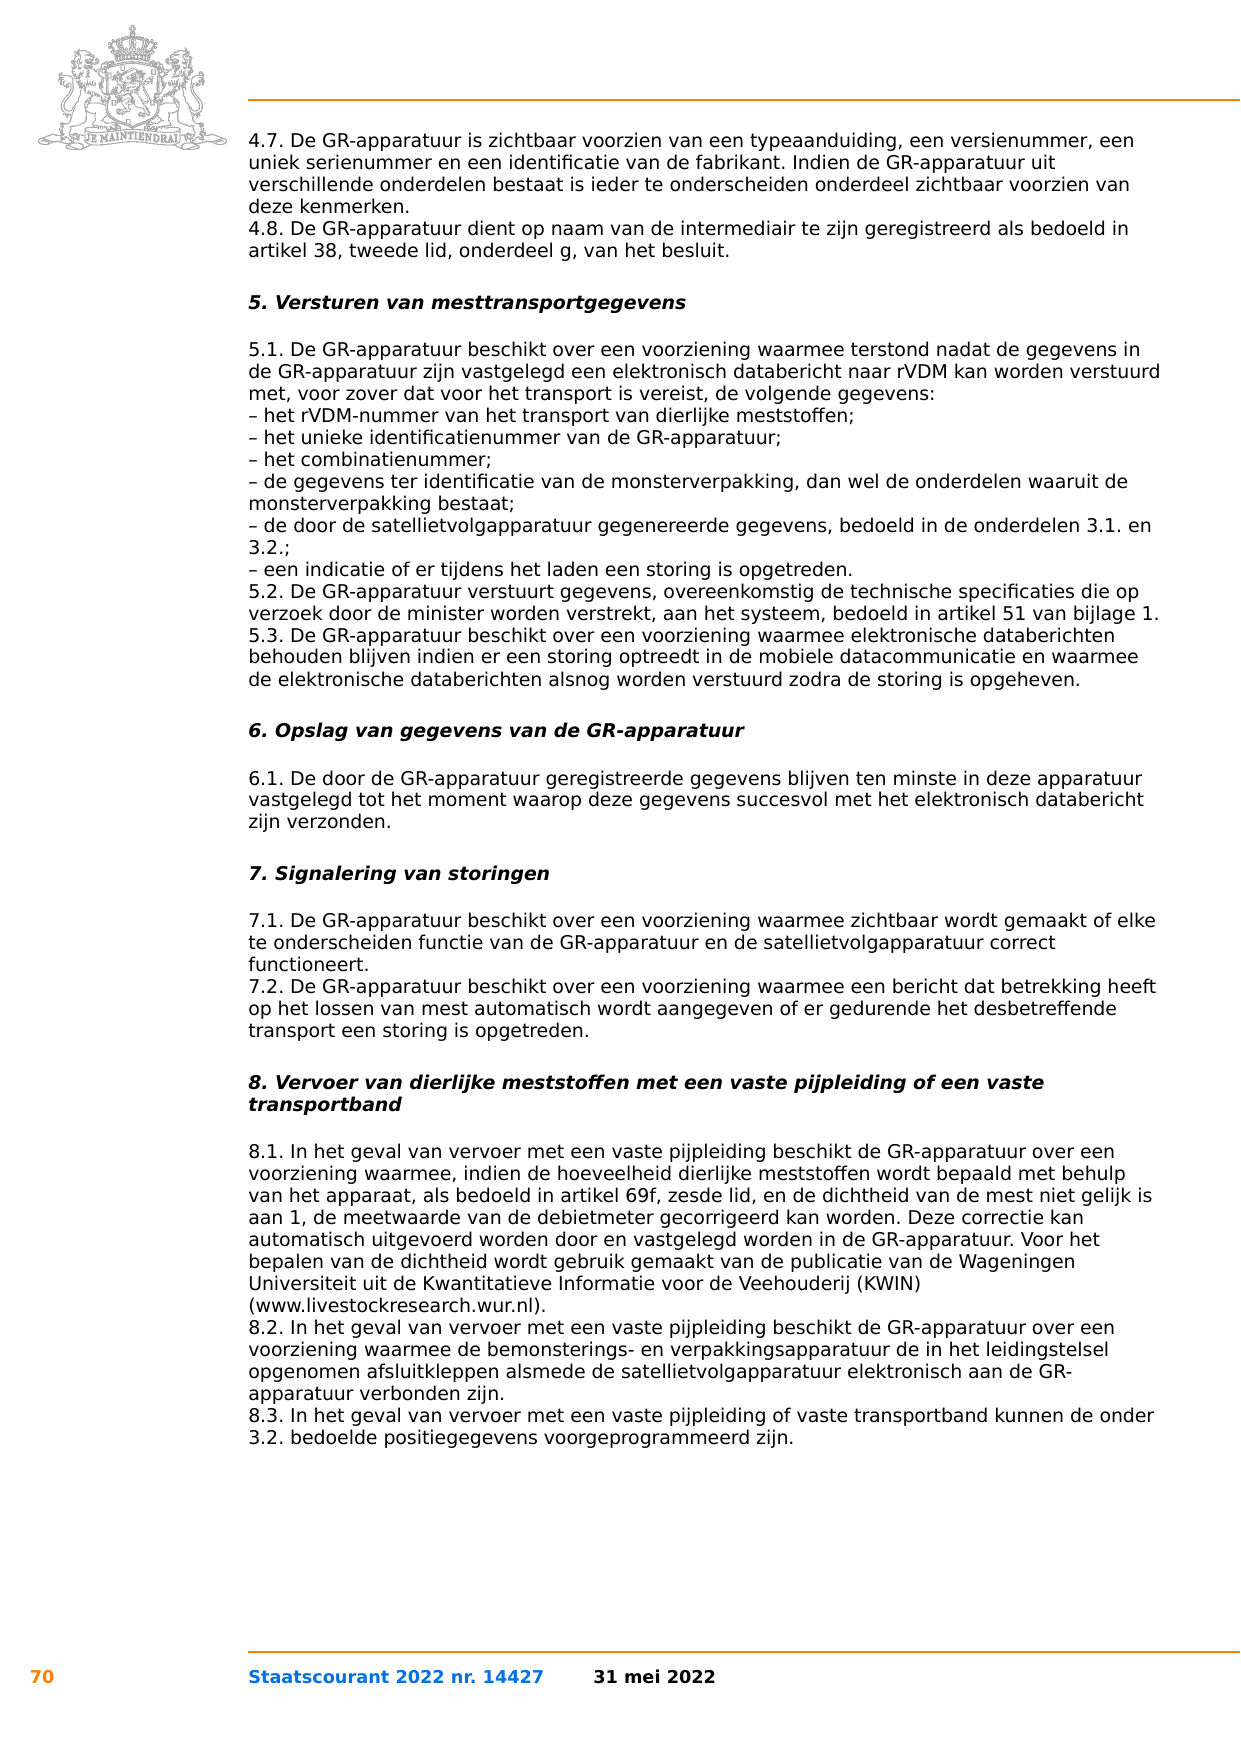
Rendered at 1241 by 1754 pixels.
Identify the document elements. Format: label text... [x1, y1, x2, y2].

text 6.1. De door de GR-apparatuur geregistreerde gegevens blijven ten minste in deze apparatuur vastgelegd tot het moment waarop deze gegevens succesvol met het elektronisch databericht zijn verzonden. [248, 767, 1163, 833]
text 8.1. In het geval van vervoer met een vaste pijpleiding beschikt de GR-apparatuur over een voorziening waarmee, indien de hoeveelheid dierlijke meststoffen wordt bepaald met behulp van het apparaat, als bedoeld in artikel 69f, zesde lid, en de dichtheid van de mest niet gelijk is aan 1, de meetwaarde van de debietmeter gecorrigeerd kan worden. Deze correctie kan automatisch uitgevoerd worden door en vastgelegd worden in de GR-apparatuur. Voor het bepalen van de dichtheid wordt gebruik gemaakt van de publicatie van de Wageningen Universiteit uit de Kwantitatieve Informatie voor de Veehouderij (KWIN) (www.livestockresearch.wur.nl). [248, 1141, 1163, 1317]
text 5.3. De GR-apparatuur beschikt over een voorziening waarmee elektronische databerichten behouden blijven indien er een storing optreedt in de mobiele datacommunicatie en waarmee de elektronische databerichten alsnog worden verstuurd zodra de storing is opgeheven. [248, 624, 1163, 690]
text 5.2. De GR-apparatuur verstuurt gegevens, overeenkomstig de technische specificaties die op verzoek door de minister worden verstrekt, aan het systeem, bedoeld in artikel 51 van bijlage 1. [248, 581, 1163, 624]
subtitle 5. Versturen van mesttransportgegevens [248, 292, 1163, 314]
subtitle 6. Opslag van gegevens van de GR-apparatuur [248, 720, 1163, 742]
text 5.1. De GR-apparatuur beschikt over een voorziening waarmee terstond nadat de gegevens in de GR-apparatuur zijn vastgelegd een elektronisch databericht naar rVDM kan worden verstuurd met, voor zover dat voor het transport is vereist, de volgende gegevens: [248, 339, 1163, 405]
text 8.2. In het geval van vervoer met een vaste pijpleiding beschikt de GR-apparatuur over een voorziening waarmee de bemonsterings- en verpakkingsapparatuur de in het leidingstelsel opgenomen afsluitkleppen alsmede de satellietvolgapparatuur elektronisch aan de GR-apparatuur verbonden zijn. [248, 1317, 1163, 1405]
subtitle 8. Vervoer van dierlijke meststoffen met een vaste pijpleiding of een vaste transportband [248, 1072, 1163, 1116]
text 4.7. De GR-apparatuur is zichtbaar voorzien van een typeaanduiding, een versienummer, een uniek serienummer en een identificatie van de fabrikant. Indien de GR-apparatuur uit verschillende onderdelen bestaat is ieder te onderscheiden onderdeel zichtbaar voorzien van deze kenmerken. [248, 130, 1163, 218]
text – het rVDM-nummer van het transport van dierlijke meststoffen; [248, 405, 1163, 427]
picture [38, 25, 227, 150]
text 7.1. De GR-apparatuur beschikt over een voorziening waarmee zichtbaar wordt gemaakt of elke te onderscheiden functie van de GR-apparatuur en de satellietvolgapparatuur correct functioneert. [248, 910, 1163, 976]
text 4.8. De GR-apparatuur dient op naam van de intermediair te zijn geregistreerd als bedoeld in artikel 38, tweede lid, onderdeel g, van het besluit. [248, 218, 1163, 262]
subtitle 7. Signalering van storingen [248, 863, 1163, 885]
text 7.2. De GR-apparatuur beschikt over een voorziening waarmee een bericht dat betrekking heeft op het lossen van mest automatisch wordt aangegeven of er gedurende het desbetreffende transport een storing is opgetreden. [248, 976, 1163, 1042]
text – het combinatienummer; [248, 449, 1163, 471]
text – het unieke identificatienummer van de GR-apparatuur; [248, 427, 1163, 449]
text – de door de satellietvolgapparatuur gegenereerde gegevens, bedoeld in de onderdelen 3.1. en 3.2.; [248, 514, 1163, 558]
text – de gegevens ter identificatie van de monsterverpakking, dan wel de onderdelen waaruit de monsterverpakking bestaat; [248, 471, 1163, 514]
text 8.3. In het geval van vervoer met een vaste pijpleiding of vaste transportband kunnen de onder 3.2. bedoelde positiegegevens voorgeprogrammeerd zijn. [248, 1405, 1163, 1449]
text – een indicatie of er tijdens het laden een storing is opgetreden. [248, 558, 1163, 581]
